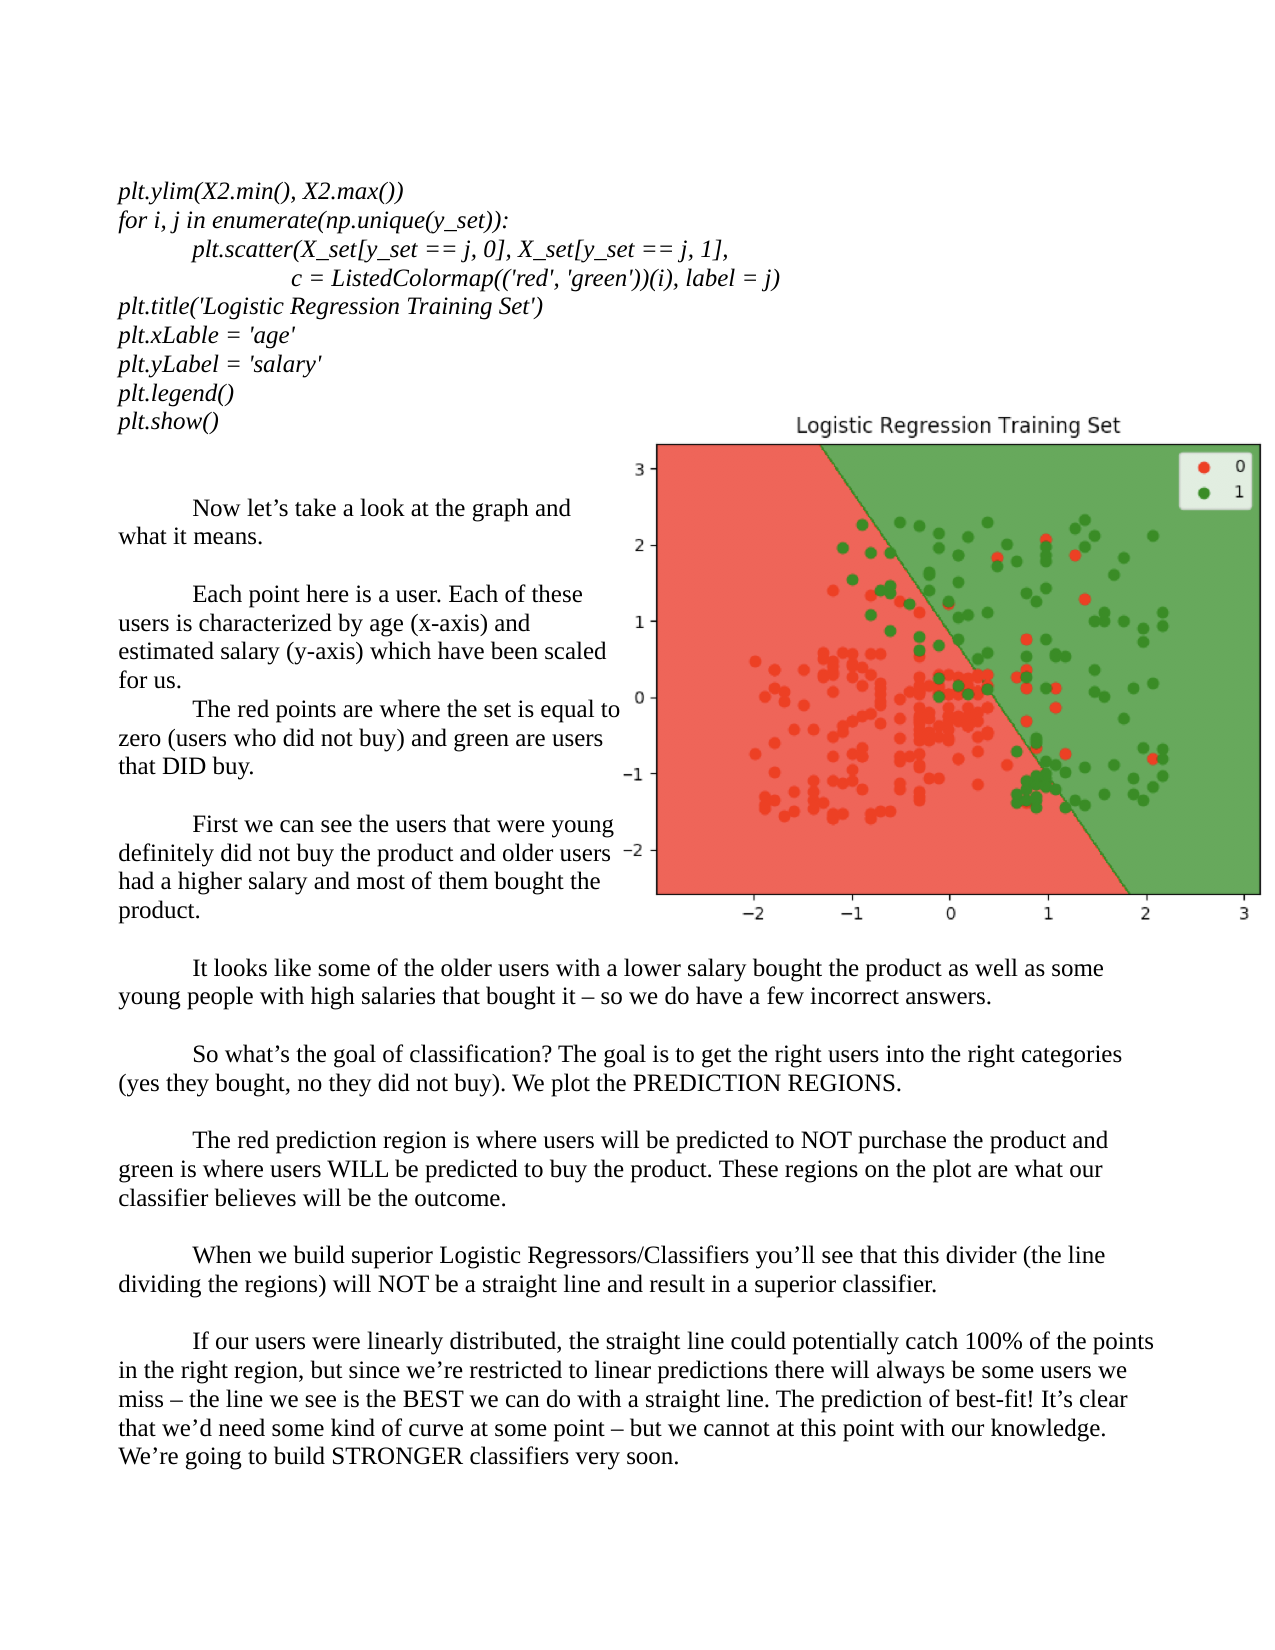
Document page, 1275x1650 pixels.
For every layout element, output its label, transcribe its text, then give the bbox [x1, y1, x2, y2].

picture [623, 407, 1275, 930]
text The red points are where the set is equal to zero (users who did not buy) and green are users that DID buy. [118, 694, 623, 780]
text plt.xLable = 'age' [118, 320, 1157, 349]
text plt.scatter(X_set[y_set == j, 0], X_set[y_set == j, 1], [118, 234, 1157, 263]
text plt.ylim(X2.min(), X2.max()) [118, 176, 1157, 205]
text for i, j in enumerate(np.unique(y_set)): [118, 205, 1157, 234]
text plt.show() [118, 406, 1157, 435]
text When we build superior Logistic Regressors/Classifiers you’ll see that this divider (the line dividing the regions) will NOT be a straight line and result in a superior classifier. [118, 1240, 1157, 1298]
text plt.title('Logistic Regression Training Set') [118, 291, 1157, 320]
text It looks like some of the older users with a lower salary bought the product as well as some young people with high salaries that bought it – so we do have a few incorrect answers. [118, 953, 1157, 1010]
text First we can see the users that were young definitely did not buy the product and older users had a higher salary and most of them bought the product. [118, 809, 623, 924]
text So what’s the goal of classification? The goal is to get the right users into the right categories (yes they bought, no they did not buy). We plot the PREDICTION REGIONS. [118, 1039, 1157, 1096]
text c = ListedColormap(('red', 'green'))(i), label = j) [118, 263, 1157, 291]
text plt.legend() [118, 378, 1157, 406]
text Each point here is a user. Each of these users is characterized by age (x-axis) and estimated salary (y-axis) which have been scaled for us. [118, 579, 623, 694]
text plt.yLabel = 'salary' [118, 349, 1157, 378]
text If our users were linearly distributed, the straight line could potentially catch 100% of the points in the right region, but since we’re restricted to linear predictions there will always be some users we miss – the line we see is the BEST we can do with a straight line. The prediction of best-fit! It’s clear that we’d need some kind of curve at some point – but we cannot at this point with our knowledge. We’re going to build STRONGER classifiers very soon. [118, 1326, 1157, 1470]
text The red prediction region is where users will be predicted to NOT purchase the product and green is where users WILL be predicted to buy the product. These regions on the plot are what our classifier believes will be the outcome. [118, 1125, 1157, 1211]
text Now let’s take a look at the graph and what it means. [118, 493, 623, 550]
